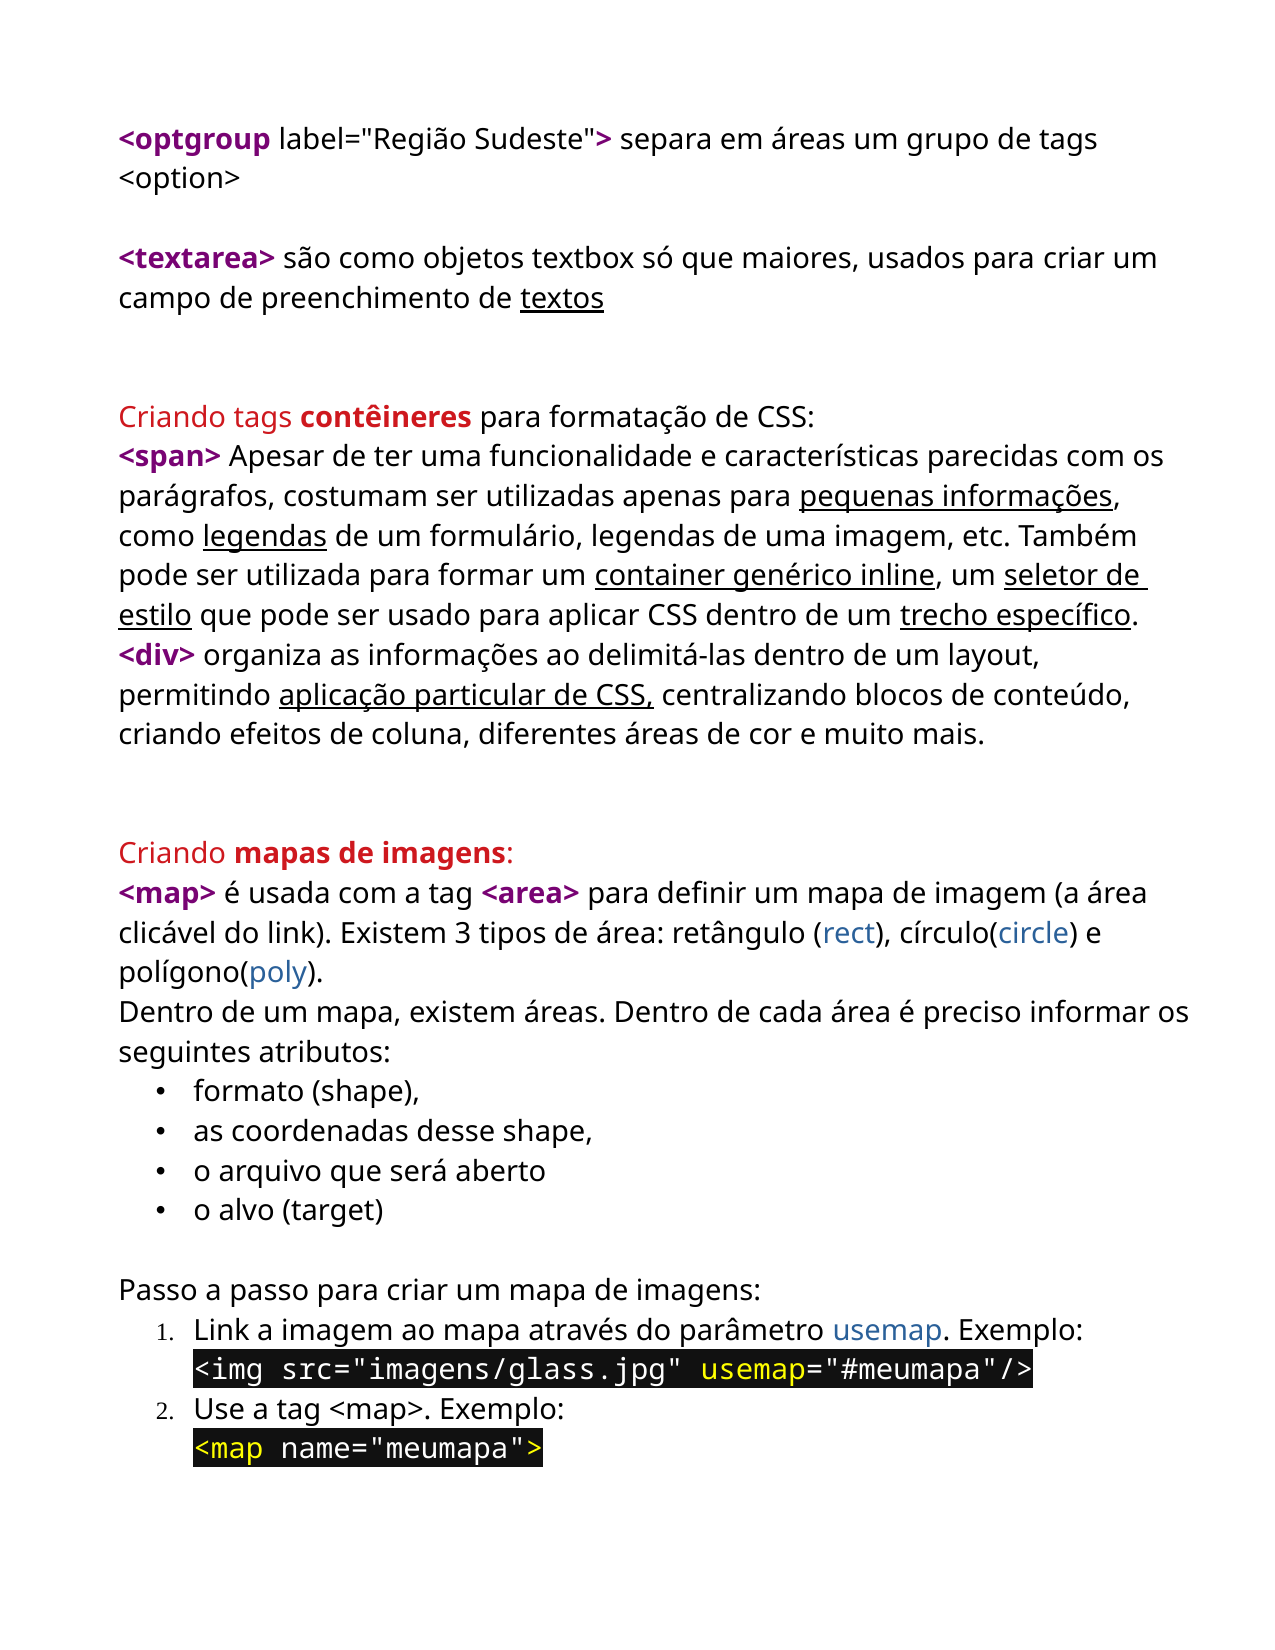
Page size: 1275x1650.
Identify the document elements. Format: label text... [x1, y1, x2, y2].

text <map> é usada com a tag <area> para definir um mapa de imagem (a área clicável do link). Existem 3 tipos de área: retângulo (rect), círculo(circle) e polígono(poly). Dentro de um mapa, existem áreas. Dentro de cada área é preciso informar os seguintes atributos: [118, 872, 1198, 1071]
text <optgroup label="Região Sudeste"> separa em áreas um grupo de tags <option> <textarea> são como objetos textbox só que maiores, usados para criar um campo de preenchimento de textos [118, 118, 1210, 317]
list Use a tag <map>. Exemplo: <map name="meumapa"> [156, 1388, 1157, 1467]
list Link a imagem ao mapa através do parâmetro usemap. Exemplo: <img src="imagens/glass.jpg" usemap="#meumapa"/> [156, 1309, 1157, 1388]
text <div> organiza as informações ao delimitá-las dentro de um layout, permitindo aplicação particular de CSS, centralizando blocos de conteúdo, criando efeitos de coluna, diferentes áreas de cor e muito mais. [118, 634, 1198, 753]
list o alvo (target) [156, 1190, 1157, 1229]
text Criando mapas de imagens: [118, 832, 1198, 872]
text Passo a passo para criar um mapa de imagens: [118, 1269, 1157, 1309]
list o arquivo que será aberto [156, 1150, 1157, 1190]
list formato (shape), [156, 1071, 1157, 1110]
text <span> Apesar de ter uma funcionalidade e características parecidas com os parágrafos, costumam ser utilizadas apenas para pequenas informações, como legendas de um formulário, legendas de uma imagem, etc. Também pode ser utilizada para formar um container genérico inline, um seletor de estilo que pode ser usado para aplicar CSS dentro de um trecho específico. [118, 436, 1198, 634]
list as coordenadas desse shape, [156, 1110, 1157, 1150]
text Criando tags contêineres para formatação de CSS: [118, 396, 1198, 436]
